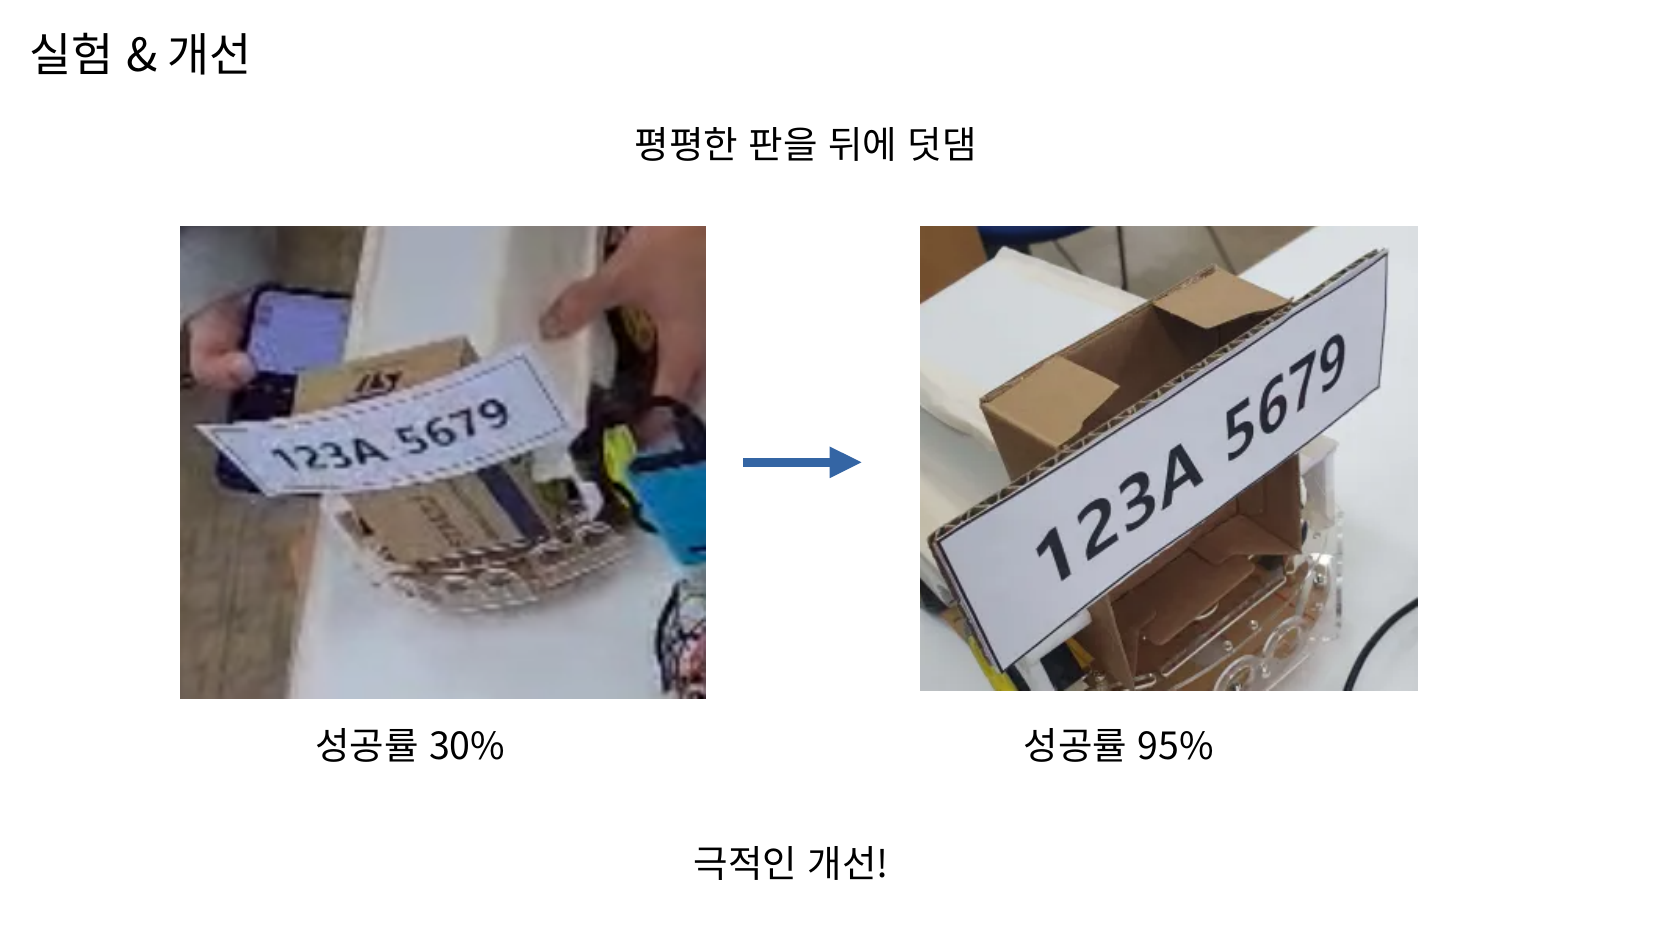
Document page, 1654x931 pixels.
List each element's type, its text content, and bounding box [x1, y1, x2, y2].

text_box 성공률 95% [1009, 708, 1229, 778]
picture [180, 226, 706, 699]
picture [920, 226, 1418, 691]
title 실험 & 개선 [29, 0, 296, 152]
text_box 평평한 판을 뒤에 덧댐 [620, 108, 992, 178]
text_box 극적인 개선! [679, 826, 945, 896]
text_box 성공률 30% [300, 708, 562, 778]
